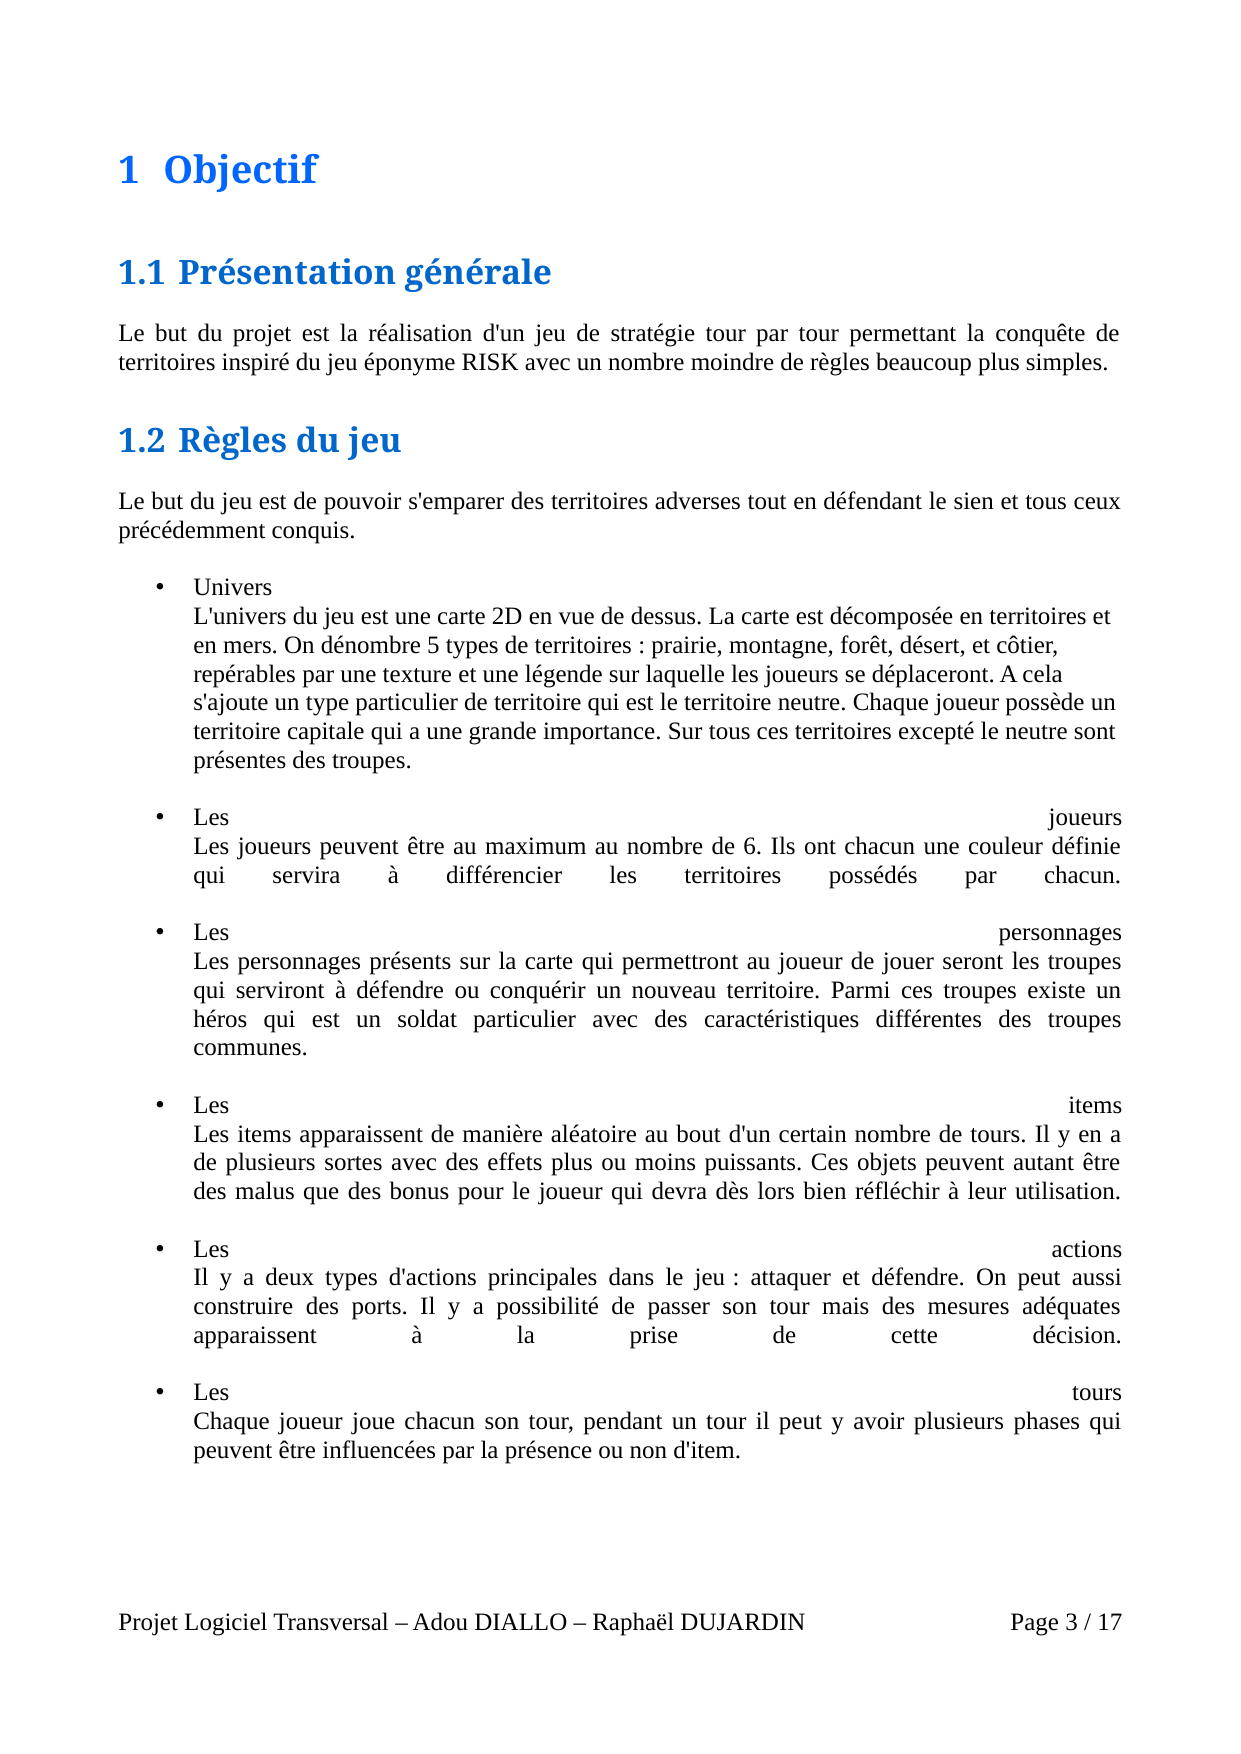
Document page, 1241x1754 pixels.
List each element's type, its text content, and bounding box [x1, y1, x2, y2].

list Les personnages Les personnages présents sur la carte qui permettront au joueur de jouer seront les troupes qui serviront à défendre ou conquérir un nouveau territoire. Parmi ces troupes existe un héros qui est un soldat particulier avec des caractéristiques différentes des troupes communes. [156, 917, 1122, 1090]
subtitle Présentation générale [118, 249, 1122, 294]
text Le but du jeu est de pouvoir s'emparer des territoires adverses tout en défendant le sien et tous ceux précédemment conquis. [118, 486, 1122, 544]
list Les actions Il y a deux types d'actions principales dans le jeu : attaquer et défendre. On peut aussi construire des ports. Il y a possibilité de passer son tour mais des mesures adéquates apparaissent à la prise de cette décision. [156, 1234, 1122, 1377]
subtitle Règles du jeu [118, 417, 1122, 463]
list Univers L'univers du jeu est une carte 2D en vue de dessus. La carte est décomposée en territoires et en mers. On dénombre 5 types de territoires : prairie, montagne, forêt, désert, et côtier, repérables par une texture et une légende sur laquelle les joueurs se déplaceront. A cela s'ajoute un type particulier de territoire qui est le territoire neutre. Chaque joueur possède un territoire capitale qui a une grande importance. Sur tous ces territoires excepté le neutre sont présentes des troupes. [156, 572, 1122, 802]
subtitle Objectif [118, 143, 1122, 195]
list Les items Les items apparaissent de manière aléatoire au bout d'un certain nombre de tours. Il y en a de plusieurs sortes avec des effets plus ou moins puissants. Ces objets peuvent autant être des malus que des bonus pour le joueur qui devra dès lors bien réfléchir à leur utilisation. [156, 1090, 1122, 1234]
list Les tours Chaque joueur joue chacun son tour, pendant un tour il peut y avoir plusieurs phases qui peuvent être influencées par la présence ou non d'item. [156, 1377, 1122, 1464]
list Les joueurs Les joueurs peuvent être au maximum au nombre de 6. Ils ont chacun une couleur définie qui servira à différencier les territoires possédés par chacun. [156, 802, 1122, 917]
text Le but du projet est la réalisation d'un jeu de stratégie tour par tour permettant la conquête de territoires inspiré du jeu éponyme RISK avec un nombre moindre de règles beaucoup plus simples. [118, 318, 1122, 376]
